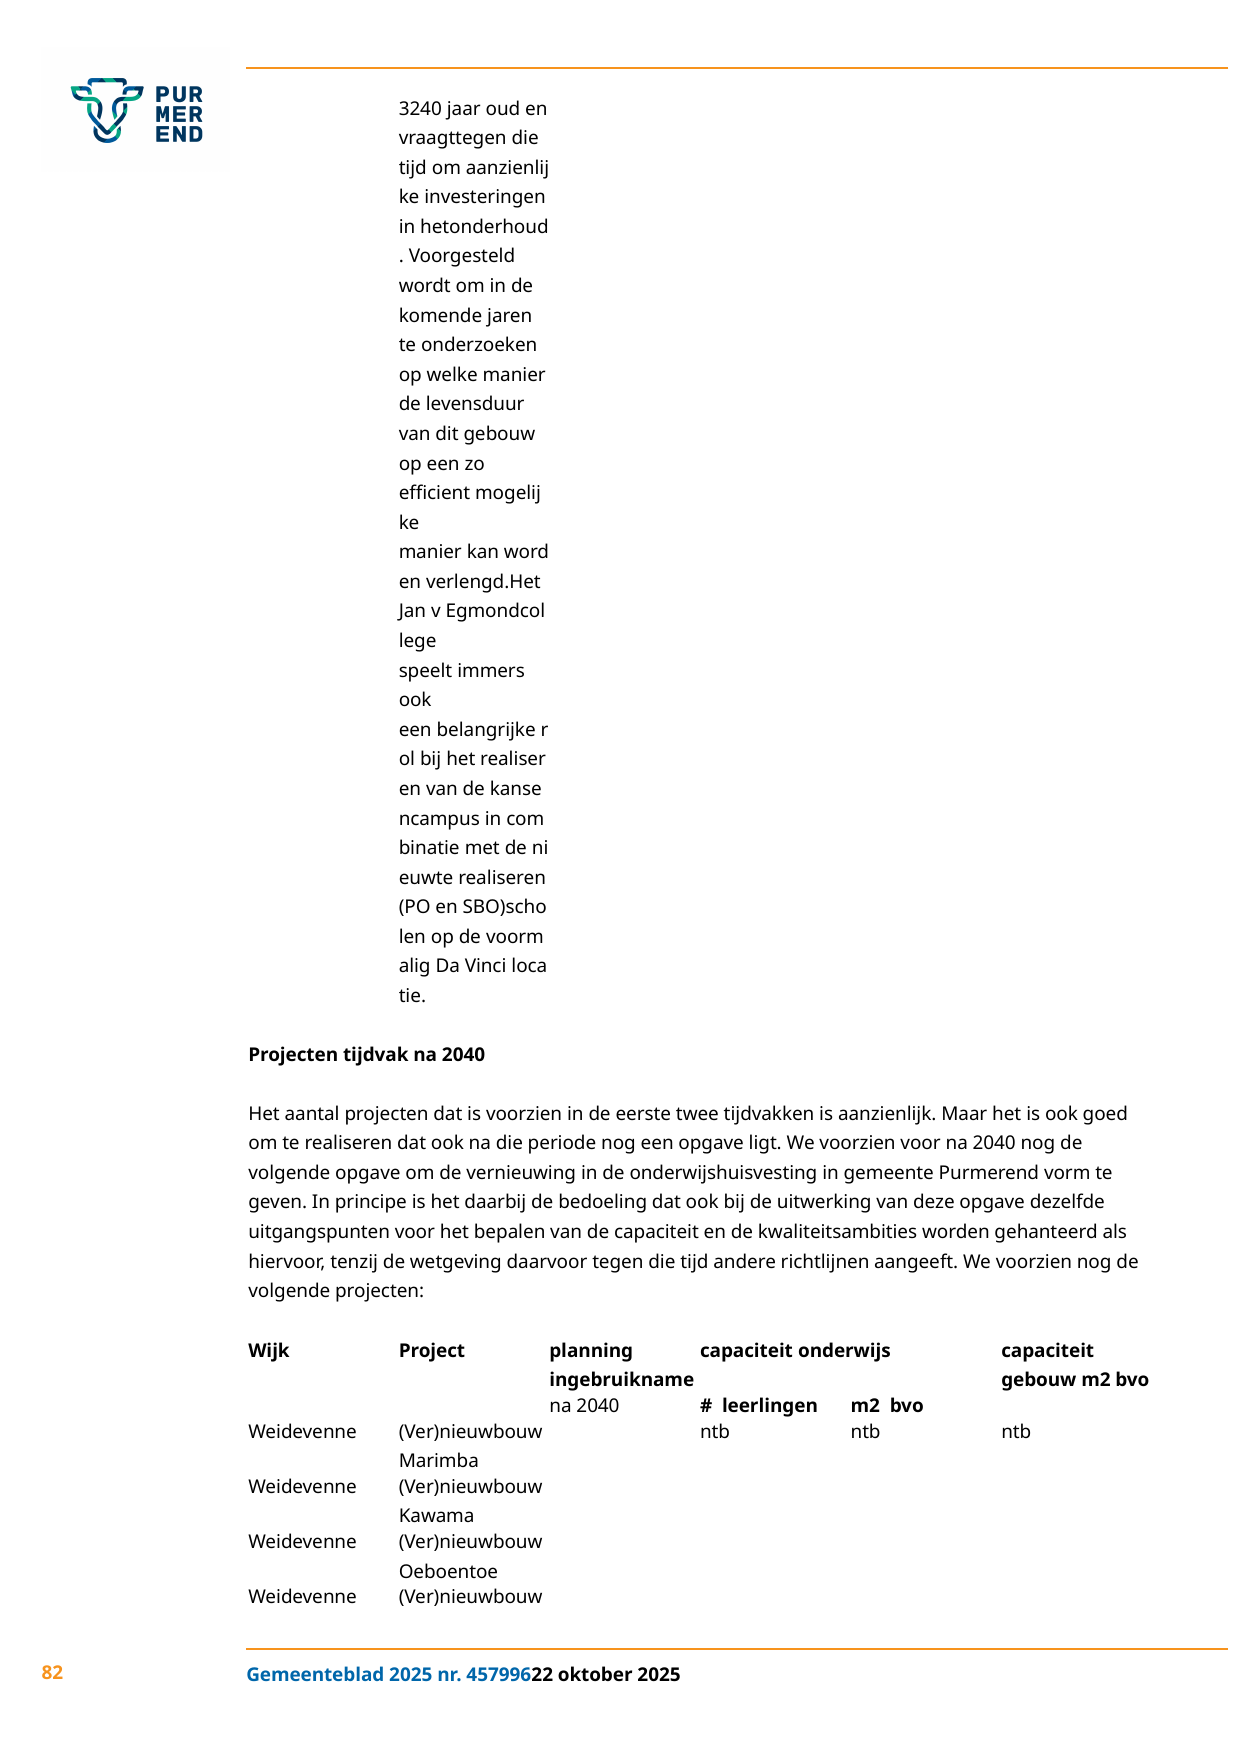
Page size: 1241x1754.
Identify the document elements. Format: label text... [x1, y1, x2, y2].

table_cell ntb [700, 1418, 850, 1609]
table_cell (Ver)nieuwbouw Marimba [399, 1418, 549, 1473]
table_header Wijk [248, 1337, 398, 1392]
table_cell m2 bvo [850, 1392, 1001, 1418]
table_header Project [399, 1337, 549, 1392]
table_cell [850, 95, 1001, 1008]
table_cell (Ver)nieuwbouw Oeboentoe [399, 1529, 549, 1584]
table_cell [248, 95, 398, 1008]
table_header capaciteit gebouw m2 bvo [1001, 1337, 1152, 1418]
table_cell [700, 95, 850, 1008]
table_cell 3240 jaar oud en vraagttegen die tijd om aanzienlijke investeringen in hetonderhoud. Voorgesteld wordt om in de komende jaren te onderzoeken op welke manier de levensduur van dit gebouw op een zo efficient mogelijke manier kan worden verlengd.Het Jan v Egmondcollege speelt immers ook een belangrijke rol bij het realiseren van de kansencampus in combinatie met de nieuwte realiseren (PO en SBO)scholen op de voormalig Da Vinci locatie. [399, 95, 549, 1008]
table_cell ntb [850, 1418, 1001, 1609]
text Het aantal projecten dat is voorzien in de eerste twee tijdvakken is aanzienlijk. Maar het is ook goed om te realiseren dat ook na die periode nog een opgave ligt. We voorzien voor na 2040 nog de volgende opgave om de vernieuwing in de onderwijshuisvesting in gemeente Purmerend vorm te geven. In principe is het daarbij de bedoeling dat ook bij de uitwerking van deze opgave dezelfde uitgangspunten voor het bepalen van de capaciteit en de kwaliteitsambities worden gehanteerd als hiervoor, tenzij de wetgeving daarvoor tegen die tijd andere richtlijnen aangeeft. We voorzien nog de volgende projecten: [248, 1100, 1152, 1303]
table_cell [549, 95, 700, 1008]
table_cell [1001, 95, 1152, 1008]
table_cell (Ver)nieuwbouw Kawama [399, 1473, 549, 1528]
table_cell (Ver)nieuwbouw [399, 1584, 549, 1609]
text Projecten tijdvak na 2040 [248, 1041, 1152, 1067]
table_header planning ingebruikname [549, 1337, 700, 1392]
table_cell # leerlingen [700, 1392, 850, 1418]
table_cell [399, 1392, 549, 1418]
picture [41, 47, 231, 172]
table_cell [248, 1392, 398, 1418]
table_cell Weidevenne [248, 1418, 398, 1473]
table_cell na 2040 [549, 1392, 700, 1609]
table_cell ntb [1001, 1418, 1152, 1609]
table_cell Weidevenne [248, 1584, 398, 1609]
table_header capaciteit onderwijs [700, 1337, 1001, 1392]
table_cell Weidevenne [248, 1529, 398, 1584]
table_cell Weidevenne [248, 1473, 398, 1528]
